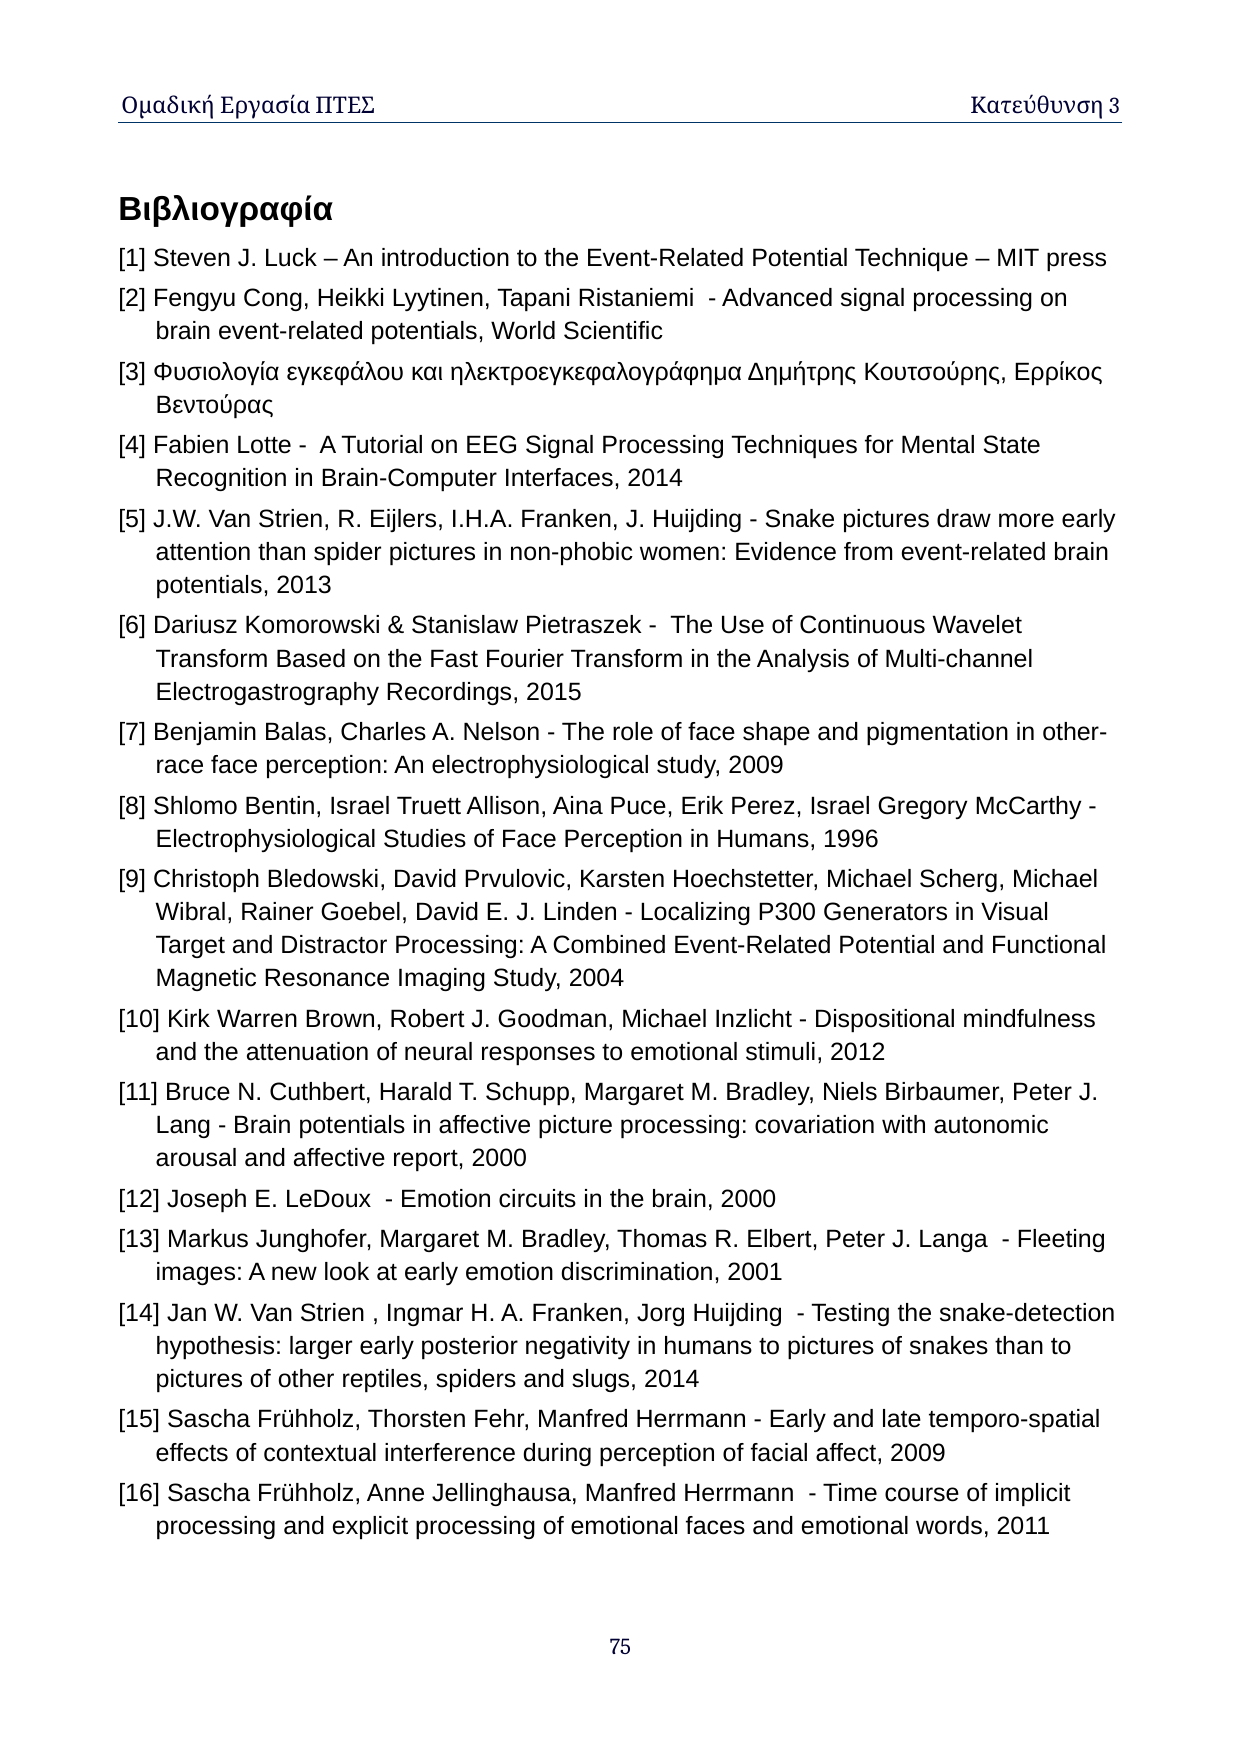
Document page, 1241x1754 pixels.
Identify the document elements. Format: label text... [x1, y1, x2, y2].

list Bruce N. Cuthbert, Harald T. Schupp, Margaret M. Bradley, Niels Birbaumer, Peter J. Lang - Brain potentials in affective picture processing: covariation with autonomic arousal and affective report, 2000 [118, 1077, 1122, 1172]
list Φυσιολογία εγκεφάλου και ηλεκτροεγκεφαλογράφημα Δημήτρης Κουτσούρης, Ερρίκος Βεντούρας [118, 357, 1122, 419]
list Christoph Bledowski, David Prvulovic, Karsten Hoechstetter, Michael Scherg, Michael Wibral, Rainer Goebel, David E. J. Linden - Localizing P300 Generators in Visual Target and Distractor Processing: A Combined Event-Related Potential and Functional Magnetic Resonance Imaging Study, 2004 [118, 864, 1122, 992]
list Joseph E. LeDoux - Emotion circuits in the brain, 2000 [118, 1184, 1122, 1213]
list Steven J. Luck – An introduction to the Event-Related Potential Technique – MIT press [118, 243, 1122, 272]
list J.W. Van Strien, R. Eijlers, I.H.A. Franken, J. Huijding - Snake pictures draw more early attention than spider pictures in non-phobic women: Evidence from event-related brain potentials, 2013 [118, 504, 1122, 599]
list Dariusz Komorowski & Stanislaw Pietraszek - The Use of Continuous Wavelet Transform Based on the Fast Fourier Transform in the Analysis of Multi-channel Electrogastrography Recordings, 2015 [118, 611, 1122, 705]
list Fabien Lotte - A Tutorial on EEG Signal Processing Techniques for Mental State Recognition in Brain-Computer Interfaces, 2014 [118, 430, 1122, 492]
list Kirk Warren Brown, Robert J. Goodman, Michael Inzlicht - Dispositional mindfulness and the attenuation of neural responses to emotional stimuli, 2012 [118, 1004, 1122, 1066]
list Sascha Frühholz, Thorsten Fehr, Manfred Herrmann - Early and late temporo-spatial effects of contextual interference during perception of facial affect, 2009 [118, 1404, 1122, 1466]
list Shlomo Bentin, Israel Truett Allison, Aina Puce, Erik Perez, Israel Gregory McCarthy - Electrophysiological Studies of Face Perception in Humans, 1996 [118, 791, 1122, 852]
list Markus Junghofer, Margaret M. Bradley, Thomas R. Elbert, Peter J. Langa - Fleeting images: A new look at early emotion discrimination, 2001 [118, 1224, 1122, 1286]
list Sascha Frühholz, Anne Jellinghausa, Manfred Herrmann - Time course of implicit processing and explicit processing of emotional faces and emotional words, 2011 [118, 1478, 1122, 1540]
list Fengyu Cong, Heikki Lyytinen, Tapani Ristaniemi - Advanced signal processing on brain event-related potentials, World Scientific [118, 283, 1122, 345]
list Jan W. Van Strien , Ingmar H. A. Franken, Jorg Huijding - Testing the snake-detection hypothesis: larger early posterior negativity in humans to pictures of snakes than to pictures of other reptiles, spiders and slugs, 2014 [118, 1298, 1122, 1393]
text Βιβλιογραφία [118, 189, 1122, 228]
list Benjamin Balas, Charles A. Nelson - The role of face shape and pigmentation in other-race face perception: An electrophysiological study, 2009 [118, 717, 1122, 779]
